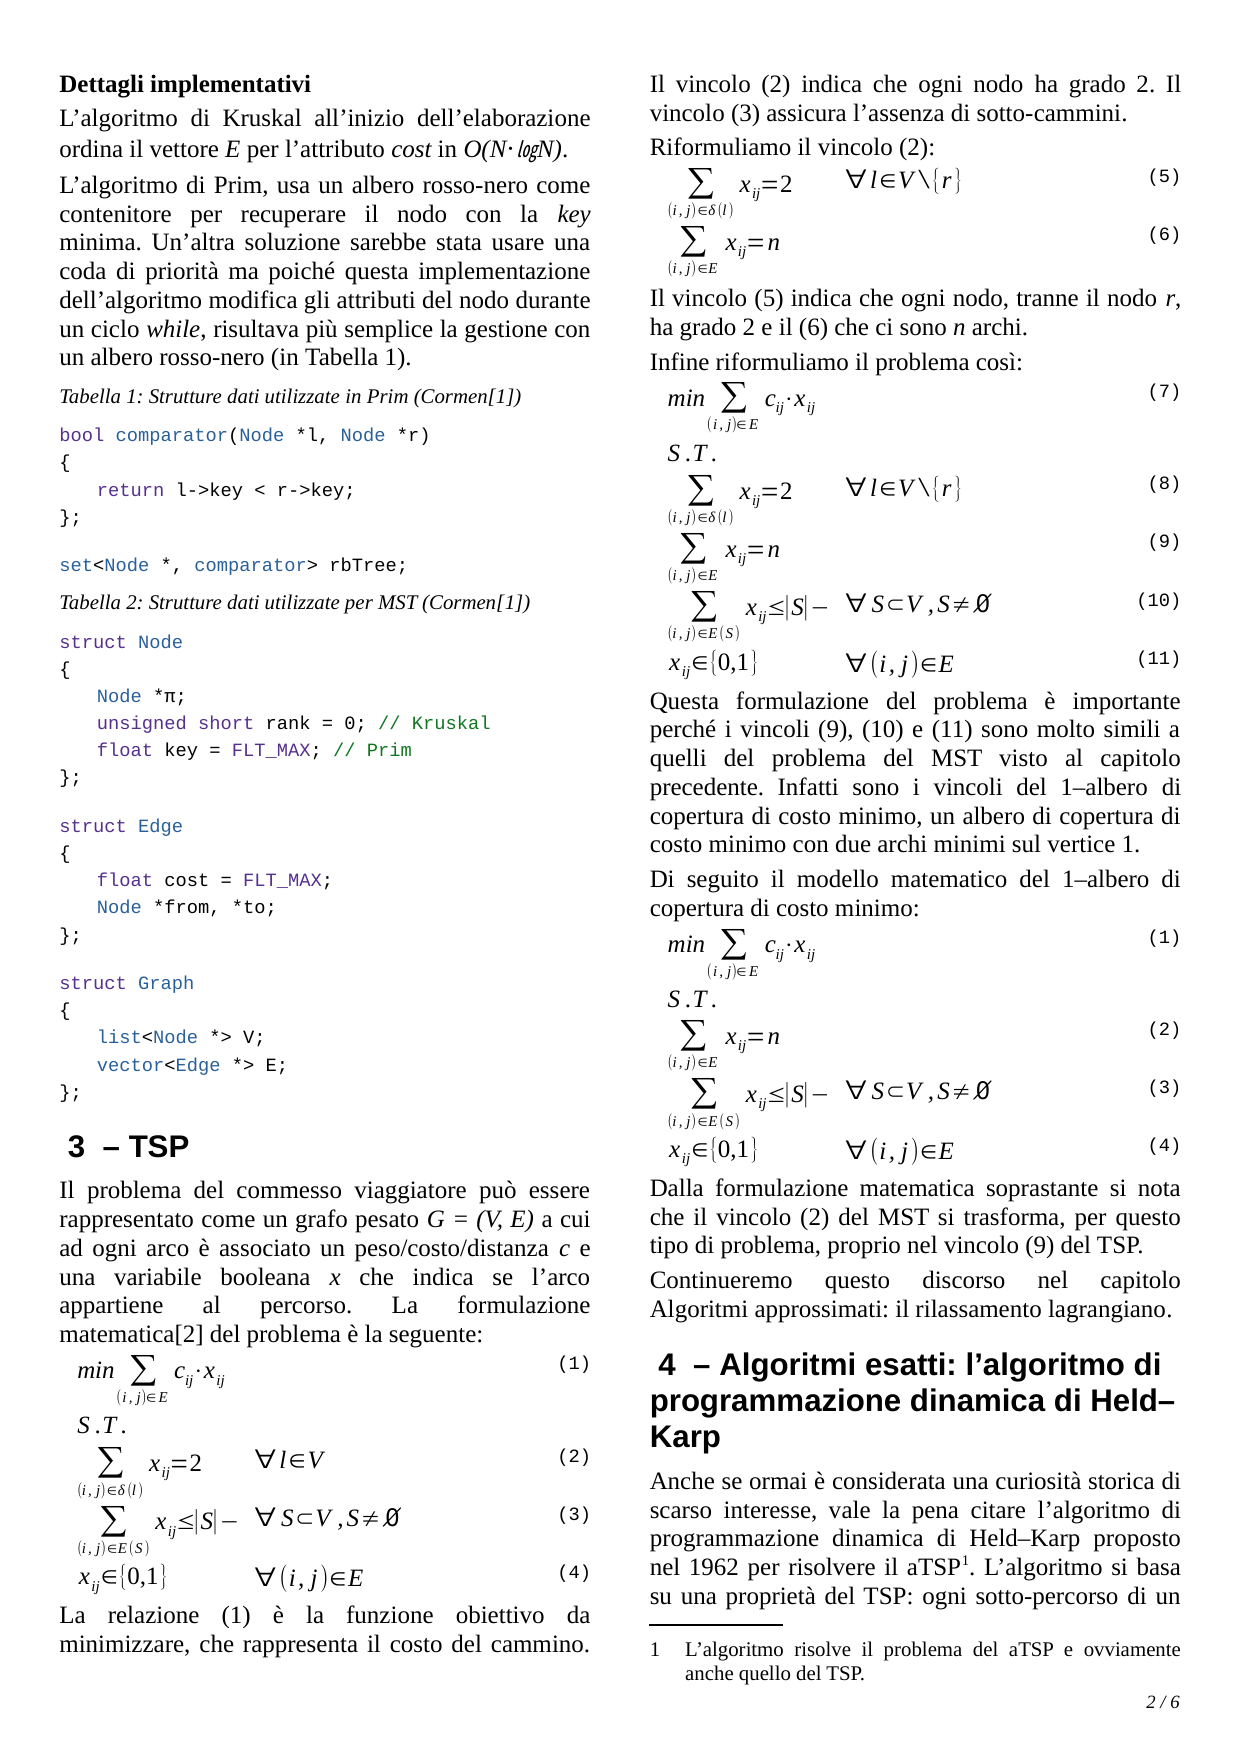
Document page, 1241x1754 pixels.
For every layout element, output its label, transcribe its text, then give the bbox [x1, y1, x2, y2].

table_header (1) [414, 1348, 591, 1406]
text L’algoritmo risolve il problema del aTSP e ovviamente anche quello del TSP. [649, 1637, 1181, 1685]
text L’algoritmo di Kruskal all’inizio dell’elaborazione ordina il vettore E per l’attributo cost in O(N⋅㏒N). [59, 103, 591, 164]
text Anche se ormai è considerata una curiosità storica di scarso interesse, vale la pena citare l’algoritmo di programmazione dinamica di Held–Karp proposto nel 1962 per risolvere il aTSP. L’algoritmo si basa su una proprietà del TSP: ogni sotto-percorso di un [649, 1466, 1181, 1610]
table_cell [59, 1406, 236, 1441]
table_cell [650, 980, 827, 1013]
text Tabella 1: Strutture dati utilizzate in Prim (Cormen[1]) [59, 384, 591, 408]
table_cell [236, 1441, 413, 1499]
text L’algoritmo di Prim, usa un albero rosso-nero come contenitore per recuperare il nodo con la key minima. Un’altra soluzione sarebbe stata usare una coda di priorità ma poiché questa implementazione dell’algoritmo modifica gli attributi del nodo durante un ciclo while, risultava più semplice la gestione con un albero rosso-nero (in Tabella 1). [59, 170, 591, 371]
table_cell [827, 526, 1004, 584]
table_cell (9) [1004, 526, 1181, 584]
table_cell [59, 1557, 236, 1594]
subtitle Algoritmi esatti: l’algoritmo di programmazione dinamica di Held–Karp [649, 1346, 1181, 1454]
table_header [650, 375, 827, 433]
table_cell [827, 585, 1004, 643]
table_cell (8) [1004, 468, 1181, 526]
table_cell [650, 585, 827, 643]
table_cell [650, 1130, 827, 1167]
table_header [236, 1348, 413, 1406]
table_cell [414, 1406, 591, 1441]
table_cell [827, 1014, 1004, 1072]
subtitle Dettagli implementativi [59, 69, 591, 98]
table_cell (3) [1004, 1072, 1181, 1130]
table_cell (11) [1004, 643, 1181, 680]
table_cell [236, 1557, 413, 1594]
table_cell [1004, 434, 1181, 468]
table_cell [827, 468, 1004, 526]
table_cell [1004, 980, 1181, 1013]
table_cell (3) [414, 1499, 591, 1557]
text Continueremo questo discorso nel capitolo Algoritmi approssimati: il rilassamento lagrangiano. [649, 1265, 1181, 1323]
table_header [827, 161, 1004, 219]
table_cell (6) [1004, 219, 1181, 277]
table_header struct Node { Node *π; unsigned short rank = 0; // Kruskal float key = FLT_MAX; // Prim }; struct Edge { float cost = FLT_MAX; Node *from, *to; }; struct Graph { list<Node *> V; vector<Edge *> E; }; [59, 626, 591, 1104]
table_header [827, 922, 1004, 980]
table_cell [59, 1499, 236, 1557]
text Tabella 2: Strutture dati utilizzate per MST (Cormen[1]) [59, 590, 591, 614]
table_cell (2) [414, 1441, 591, 1499]
table_cell [650, 1014, 827, 1072]
text La relazione (1) è la funzione obiettivo da minimizzare, che rappresenta il costo del cammino. [59, 1600, 591, 1658]
table_cell (4) [414, 1557, 591, 1594]
text Il vincolo (5) indica che ogni nodo, tranne il nodo r, ha grado 2 e il (6) che ci sono n archi. [649, 283, 1181, 341]
table_cell [827, 1130, 1004, 1167]
table_cell [650, 434, 827, 468]
table_header [650, 922, 827, 980]
table_header [827, 375, 1004, 433]
table_header bool comparator(Node *l, Node *r) { return l->key < r->key; }; set<Node *, comparator> rbTree; [59, 420, 591, 577]
table_cell [827, 434, 1004, 468]
table_header (1) [1004, 922, 1181, 980]
table_header [59, 1348, 236, 1406]
table_cell [650, 1072, 827, 1130]
text Infine riformuliamo il problema così: [649, 347, 1181, 375]
text Riformuliamo il vincolo (2): [649, 132, 1181, 161]
table_cell [827, 219, 1004, 277]
subtitle TSP [59, 1128, 591, 1163]
table_cell [59, 1441, 236, 1499]
table_header [650, 161, 827, 219]
table_cell [827, 1072, 1004, 1130]
table_header (7) [1004, 375, 1181, 433]
table_cell [650, 526, 827, 584]
table_cell [650, 468, 827, 526]
table_cell (10) [1004, 585, 1181, 643]
text Il problema del commesso viaggiatore può essere rappresentato come un grafo pesato G = (V, E) a cui ad ogni arco è associato un peso/costo/distanza c e una variabile booleana x che indica se l’arco appartiene al percorso. La formulazione matematica[2] del problema è la seguente: [59, 1175, 591, 1348]
text Il vincolo (2) indica che ogni nodo ha grado 2. Il vincolo (3) assicura l’assenza di sotto-cammini. [649, 69, 1181, 126]
table_cell [827, 980, 1004, 1013]
table_cell [236, 1499, 413, 1557]
table_cell (4) [1004, 1130, 1181, 1167]
text Dalla formulazione matematica soprastante si nota che il vincolo (2) del MST si trasforma, per questo tipo di problema, proprio nel vincolo (9) del TSP. [649, 1173, 1181, 1259]
table_header (5) [1004, 161, 1181, 219]
table_cell [650, 219, 827, 277]
table_cell [827, 643, 1004, 680]
table_cell (2) [1004, 1014, 1181, 1072]
table_cell [236, 1406, 413, 1441]
table_cell [650, 643, 827, 680]
text Questa formulazione del problema è importante perché i vincoli (9), (10) e (11) sono molto simili a quelli del problema del MST visto al capitolo precedente. Infatti sono i vincoli del 1–albero di copertura di costo minimo, un albero di copertura di costo minimo con due archi minimi sul vertice 1. [649, 686, 1181, 858]
text Di seguito il modello matematico del 1–albero di copertura di costo minimo: [649, 864, 1181, 922]
